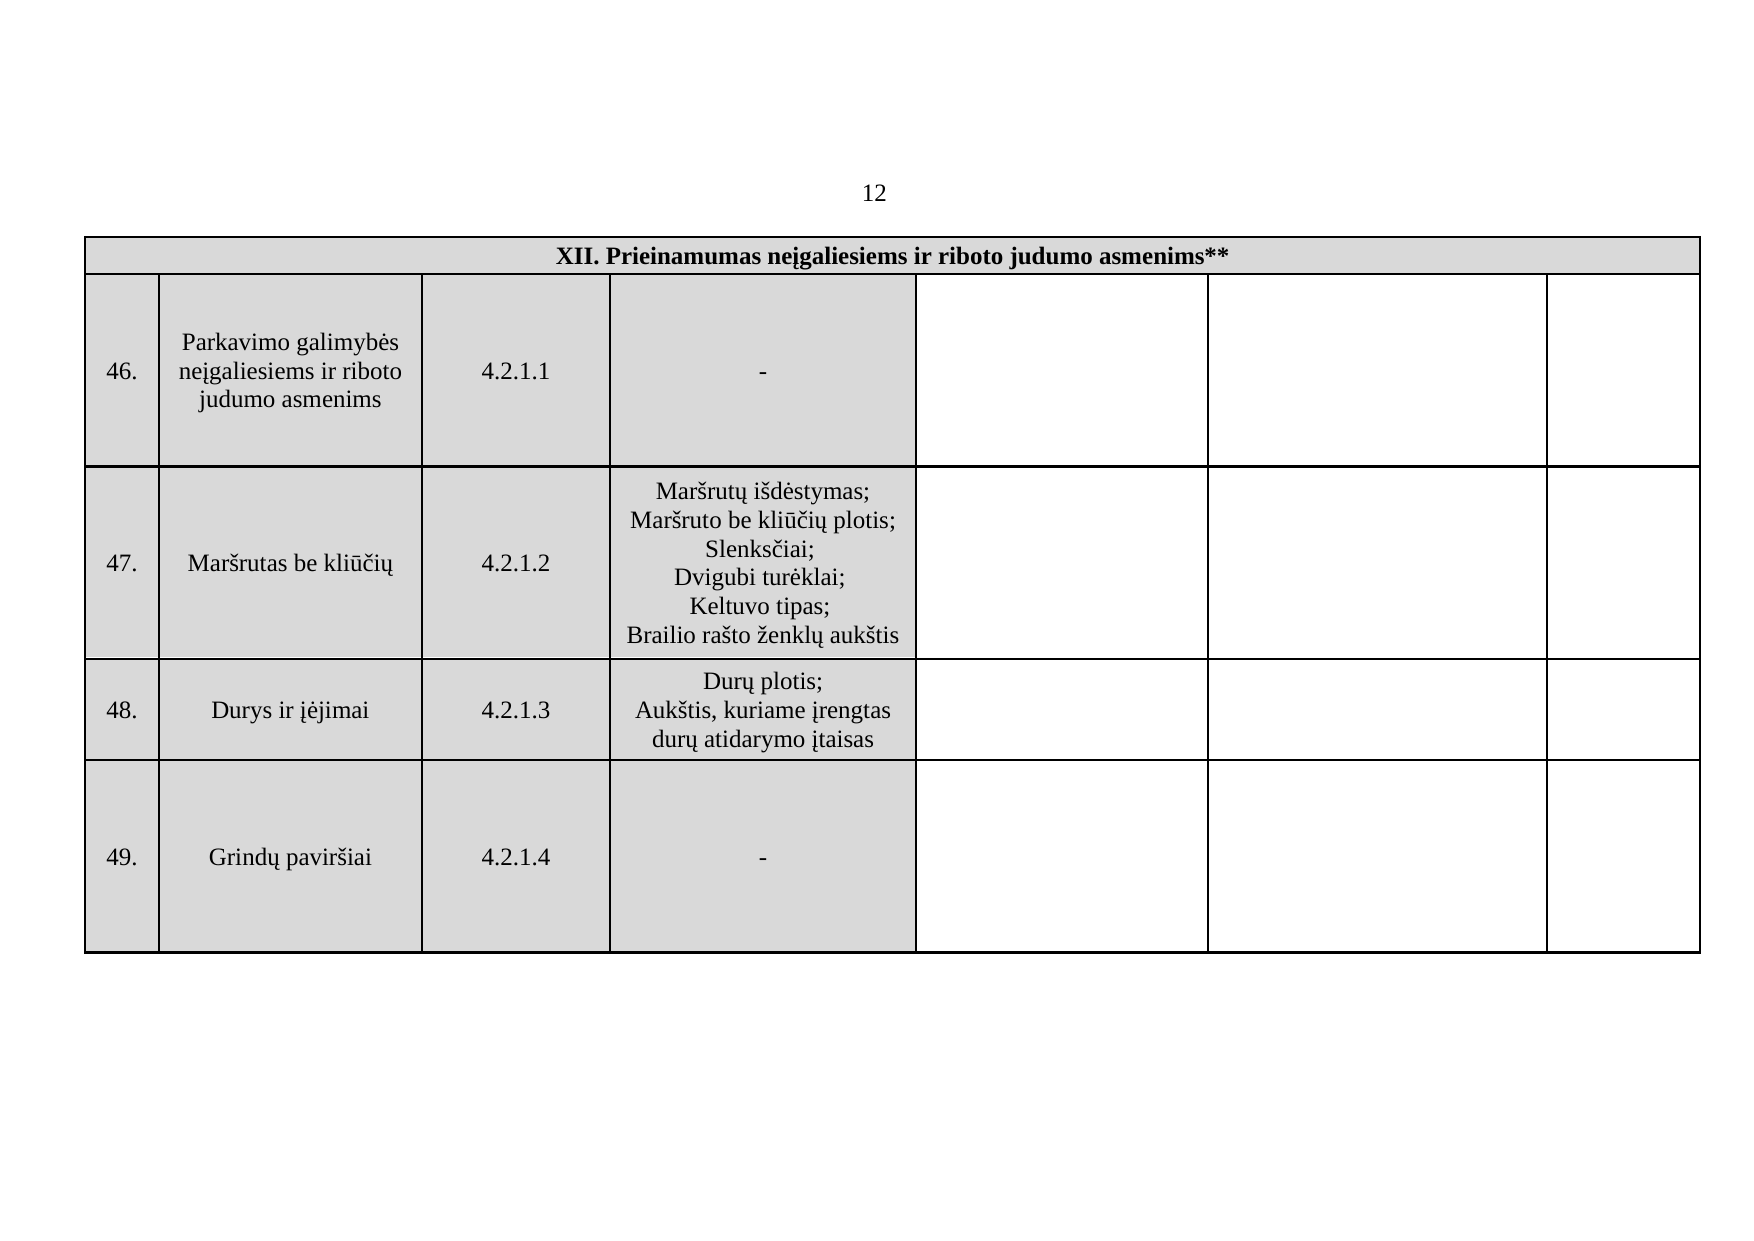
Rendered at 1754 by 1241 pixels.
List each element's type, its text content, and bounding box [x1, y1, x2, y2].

table_cell Durys ir įėjimai [160, 660, 421, 759]
table_cell 4.2.1.2 [423, 468, 609, 657]
table_cell 4.2.1.3 [423, 660, 609, 759]
table_cell - [611, 761, 915, 951]
table_cell [1548, 275, 1699, 465]
table_cell Durų plotis; Aukštis, kuriame įrengtas durų atidarymo įtaisas [611, 660, 915, 759]
table_cell Grindų paviršiai [160, 761, 421, 951]
table_cell [1209, 468, 1546, 657]
table_cell 47. [86, 468, 158, 657]
table_cell 46. [86, 275, 158, 465]
table_cell 4.2.1.1 [423, 275, 609, 465]
table_cell [1548, 468, 1699, 657]
table_cell 4.2.1.4 [423, 761, 609, 951]
table_cell Maršrutas be kliūčių [160, 468, 421, 657]
table_cell [917, 660, 1207, 759]
table_cell [917, 275, 1207, 465]
table_cell [917, 761, 1207, 951]
table_cell [917, 468, 1207, 657]
table_cell 49. [86, 761, 158, 951]
table_cell Maršrutų išdėstymas; Maršruto be kliūčių plotis; Slenksčiai; Dvigubi turėklai; Keltuvo tipas; Brailio rašto ženklų aukštis [611, 468, 915, 657]
table_cell XII. Prieinamumas neįgaliesiems ir riboto judumo asmenims** [86, 238, 1699, 273]
table_cell [1548, 660, 1699, 759]
table_cell [1209, 761, 1546, 951]
table_cell [1548, 761, 1699, 951]
table_cell [1209, 660, 1546, 759]
table_cell Parkavimo galimybės neįgaliesiems ir riboto judumo asmenims [160, 275, 421, 465]
table_cell [1209, 275, 1546, 465]
table_cell - [611, 275, 915, 465]
table_cell 48. [86, 660, 158, 759]
